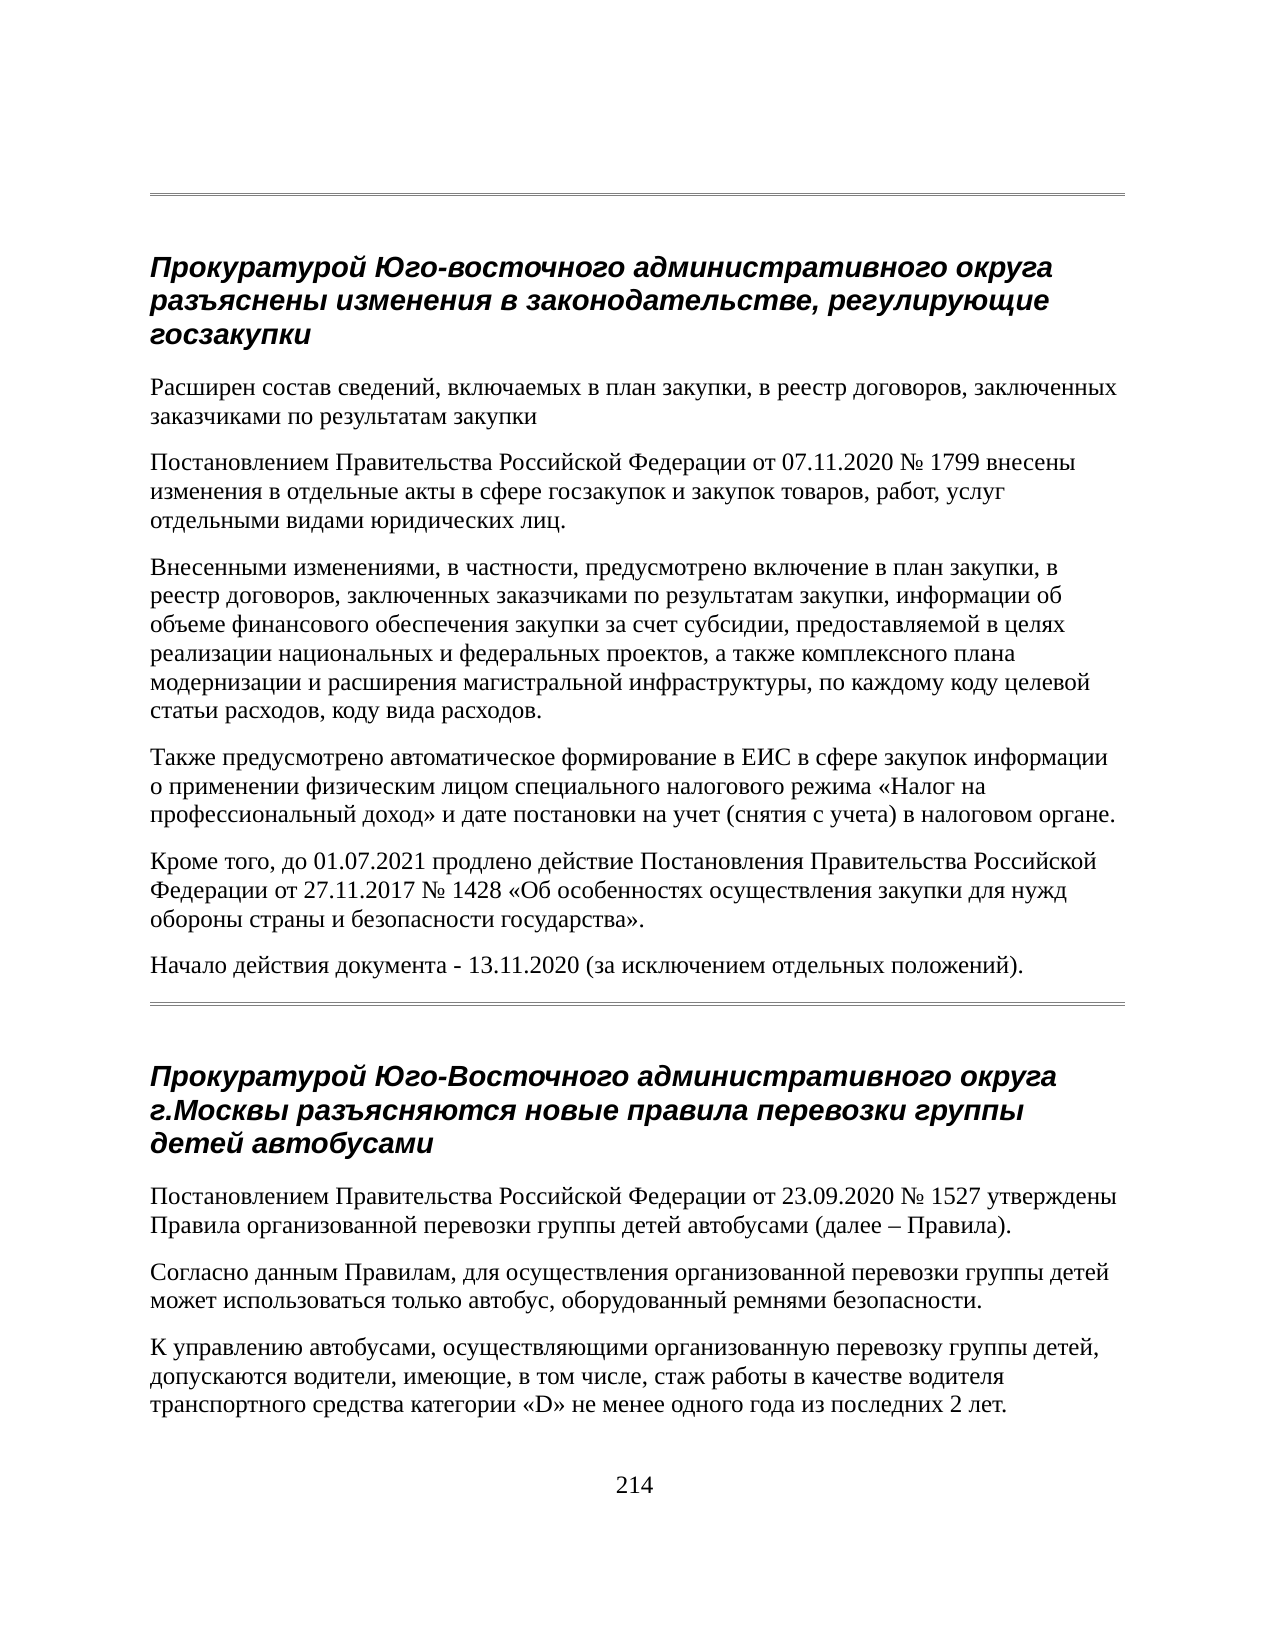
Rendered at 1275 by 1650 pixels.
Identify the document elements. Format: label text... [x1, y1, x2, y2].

text К управлению автобусами, осуществляющими организованную перевозку группы детей, допускаются водители, имеющие, в том числе, стаж работы в качестве водителя транспортного средства категории «D» не менее одного года из последних 2 лет. [150, 1332, 1125, 1418]
text Внесенными изменениями, в частности, предусмотрено включение в план закупки, в реестр договоров, заключенных заказчиками по результатам закупки, информации об объеме финансового обеспечения закупки за счет субсидии, предоставляемой в целях реализации национальных и федеральных проектов, а также комплексного плана модернизации и расширения магистральной инфраструктуры, по каждому коду целевой статьи расходов, коду вида расходов. [150, 552, 1125, 724]
subtitle Прокуратурой Юго-восточного административного округа разъяснены изменения в законодательстве, регулирующие госзакупки [150, 250, 1125, 351]
table_cell [475, 150, 637, 179]
text Начало действия документа - 13.11.2020 (за исключением отдельных положений). [150, 950, 1125, 979]
subtitle Прокуратурой Юго-Восточного административного округа г.Москвы разъясняются новые правила перевозки группы детей автобусами [150, 1059, 1125, 1160]
table_cell [313, 150, 475, 179]
table_cell [150, 150, 312, 179]
text Также предусмотрено автоматическое формирование в ЕИС в сфере закупок информации о применении физическим лицом специального налогового режима «Налог на профессиональный доход» и дате постановки на учет (снятия с учета) в налоговом органе. [150, 742, 1125, 828]
text Постановлением Правительства Российской Федерации от 07.11.2020 № 1799 внесены изменения в отдельные акты в сфере госзакупок и закупок товаров, работ, услуг отдельными видами юридических лиц. [150, 447, 1125, 534]
table_cell [800, 150, 962, 179]
text Кроме того, до 01.07.2021 продлено действие Постановления Правительства Российской Федерации от 27.11.2017 № 1428 «Об особенностях осуществления закупки для нужд обороны страны и безопасности государства». [150, 846, 1125, 932]
text Согласно данным Правилам, для осуществления организованной перевозки группы детей может использоваться только автобус, оборудованный ремнями безопасности. [150, 1257, 1125, 1314]
text Постановлением Правительства Российской Федерации от 23.09.2020 № 1527 утверждены Правила организованной перевозки группы детей автобусами (далее – Правила). [150, 1181, 1125, 1239]
table_cell [963, 150, 1125, 179]
table_cell [638, 150, 800, 179]
text Расширен состав сведений, включаемых в план закупки, в реестр договоров, заключенных заказчиками по результатам закупки [150, 372, 1125, 429]
